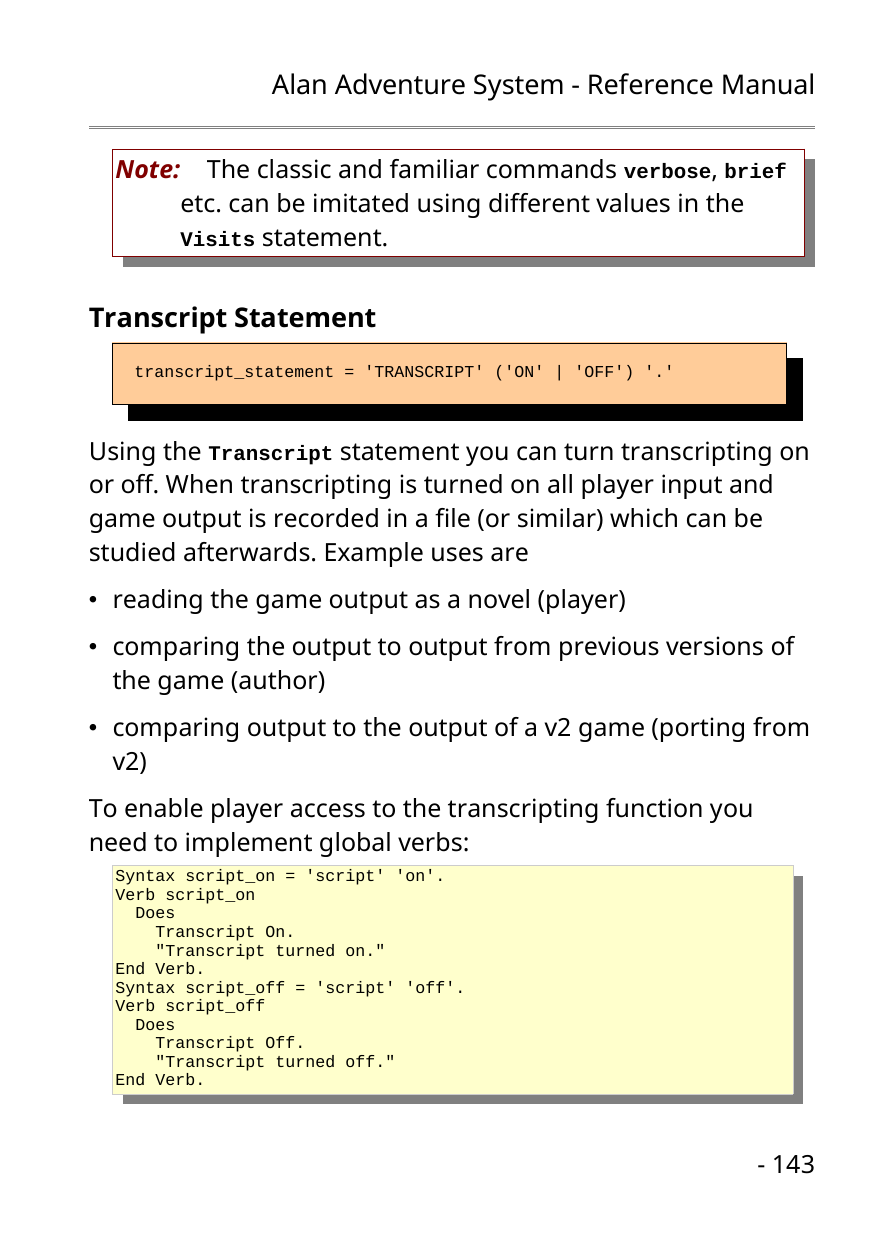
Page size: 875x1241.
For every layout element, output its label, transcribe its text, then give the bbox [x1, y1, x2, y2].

text To enable player access to the transcripting function you need to implement global verbs: [88, 791, 815, 859]
text transcript_statement = 'TRANSCRIPT' ('ON' | 'OFF') '.' [113, 344, 786, 404]
text Syntax script_off = 'script' 'off'. [113, 976, 793, 995]
text Verb script_off Does Transcript Off. [113, 995, 793, 1051]
list The classic and familiar commands verbose, brief etc. can be im­itated using different values in the Visits statement. [113, 150, 804, 256]
list comparing the output to output from previous versions of the game (author) [88, 629, 815, 697]
list comparing output to the output of a v2 game (porting from v2) [88, 710, 815, 778]
text Syntax script_on = 'script' 'on'. [113, 866, 793, 884]
text Using the Transcript statement you can turn transcripting on or off. When transcripting is turned on all player input and game output is recorded in a file (or similar) which can be studied afterwards. Example uses are [88, 433, 815, 569]
text "Transcript turned off." End Verb. [113, 1051, 793, 1094]
subtitle Transcript Statement [88, 298, 815, 335]
text Verb script_on Does Transcript On. "Transcript turned on." End Verb. [113, 884, 793, 976]
list reading the game output as a novel (player) [88, 582, 815, 616]
